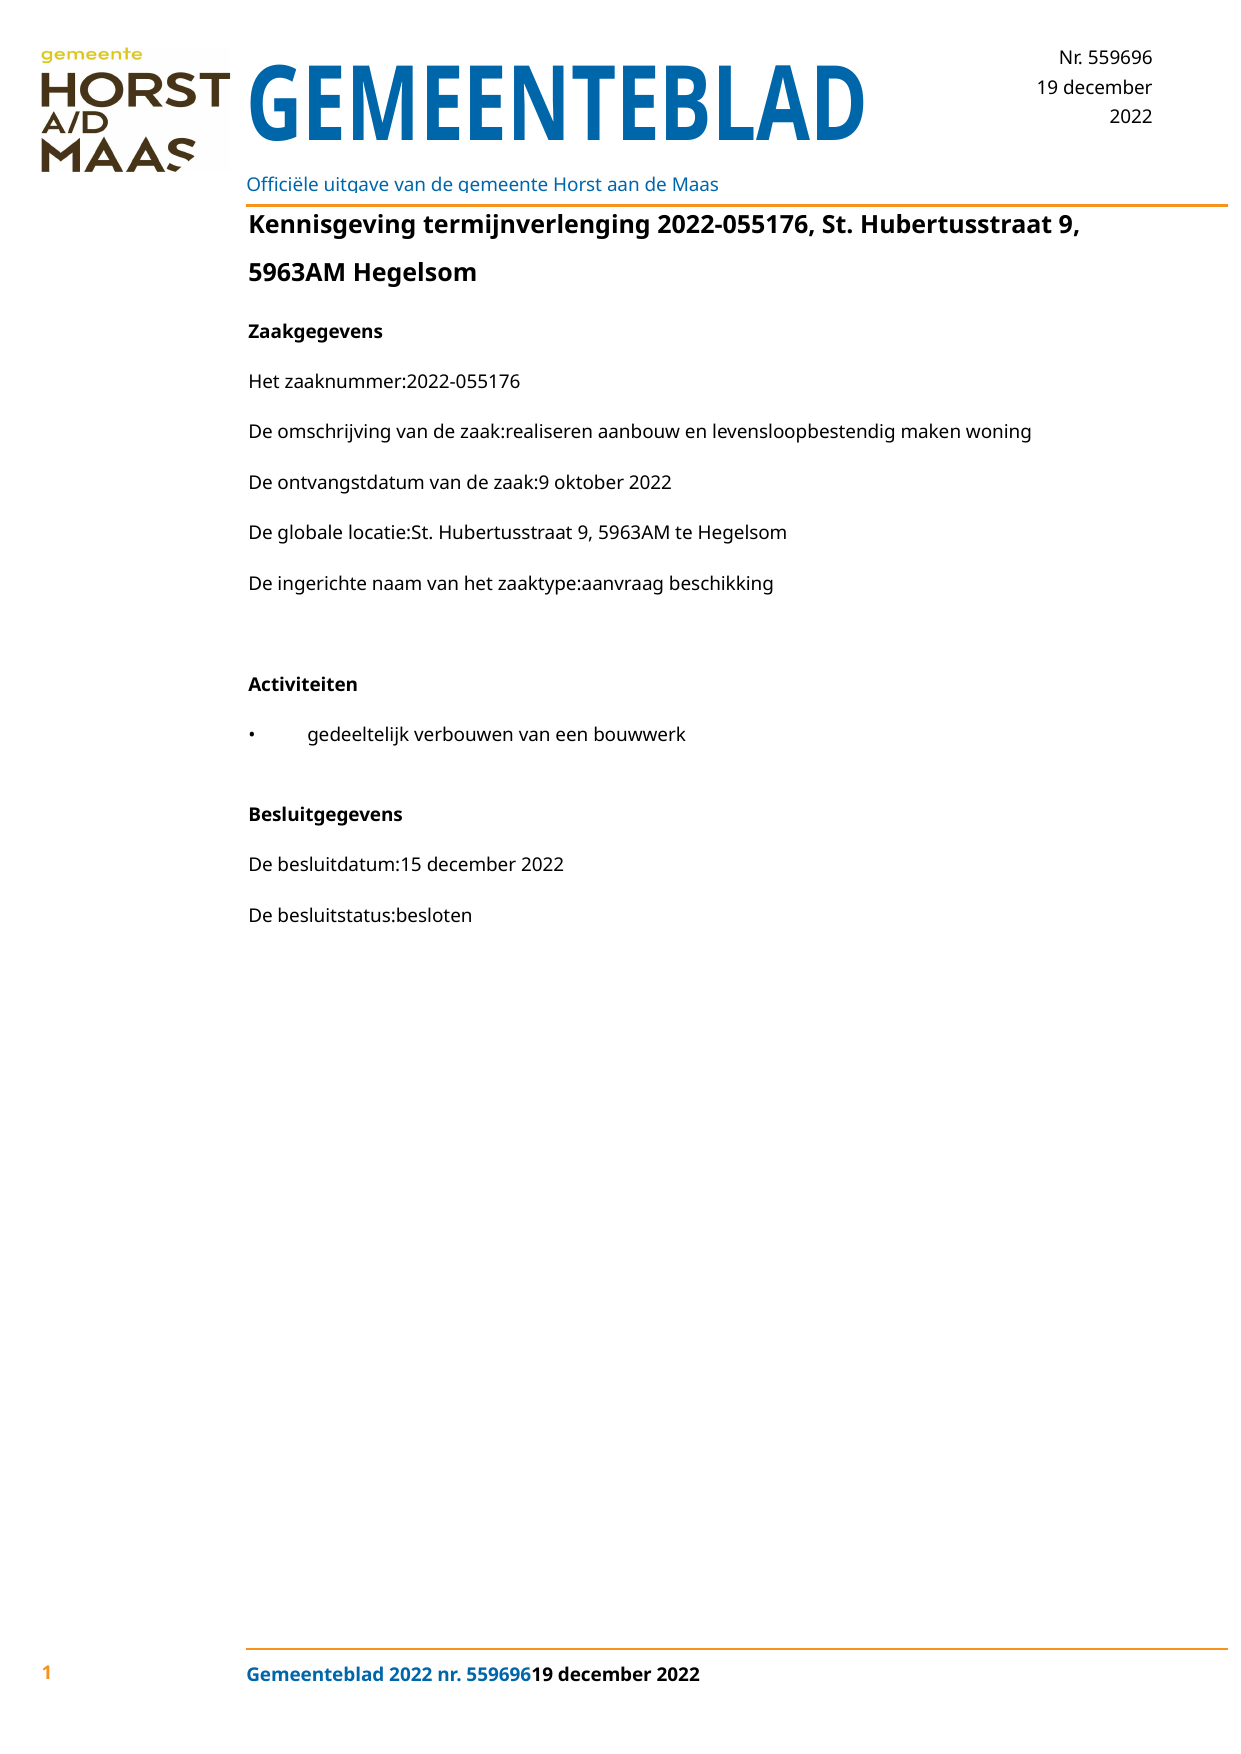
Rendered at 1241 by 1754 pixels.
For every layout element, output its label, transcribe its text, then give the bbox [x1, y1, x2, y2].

picture [41, 47, 231, 172]
text Activiteiten [248, 671, 1152, 697]
text De globale locatie:St. Hubertusstraat 9, 5963AM te Hegelsom [248, 519, 1152, 545]
text De ontvangstdatum van de zaak:9 oktober 2022 [248, 469, 1152, 495]
text De besluitdatum:15 december 2022 [248, 852, 1152, 877]
text Kennisgeving termijnverlenging 2022-055176, St. Hubertusstraat 9, 5963AM Hegelsom [248, 207, 1152, 288]
text Besluitgegevens [248, 801, 1152, 827]
list gedeeltelijk verbouwen van een bouwwerk [248, 721, 1152, 747]
text De ingerichte naam van het zaaktype:aanvraag beschikking [248, 570, 1152, 596]
text Het zaaknummer:2022-055176 [248, 368, 1152, 394]
text Zaakgegevens [248, 318, 1152, 344]
text De omschrijving van de zaak:realiseren aanbouw en levensloopbestendig maken woning [248, 419, 1152, 444]
text De besluitstatus:besloten [248, 902, 1152, 928]
